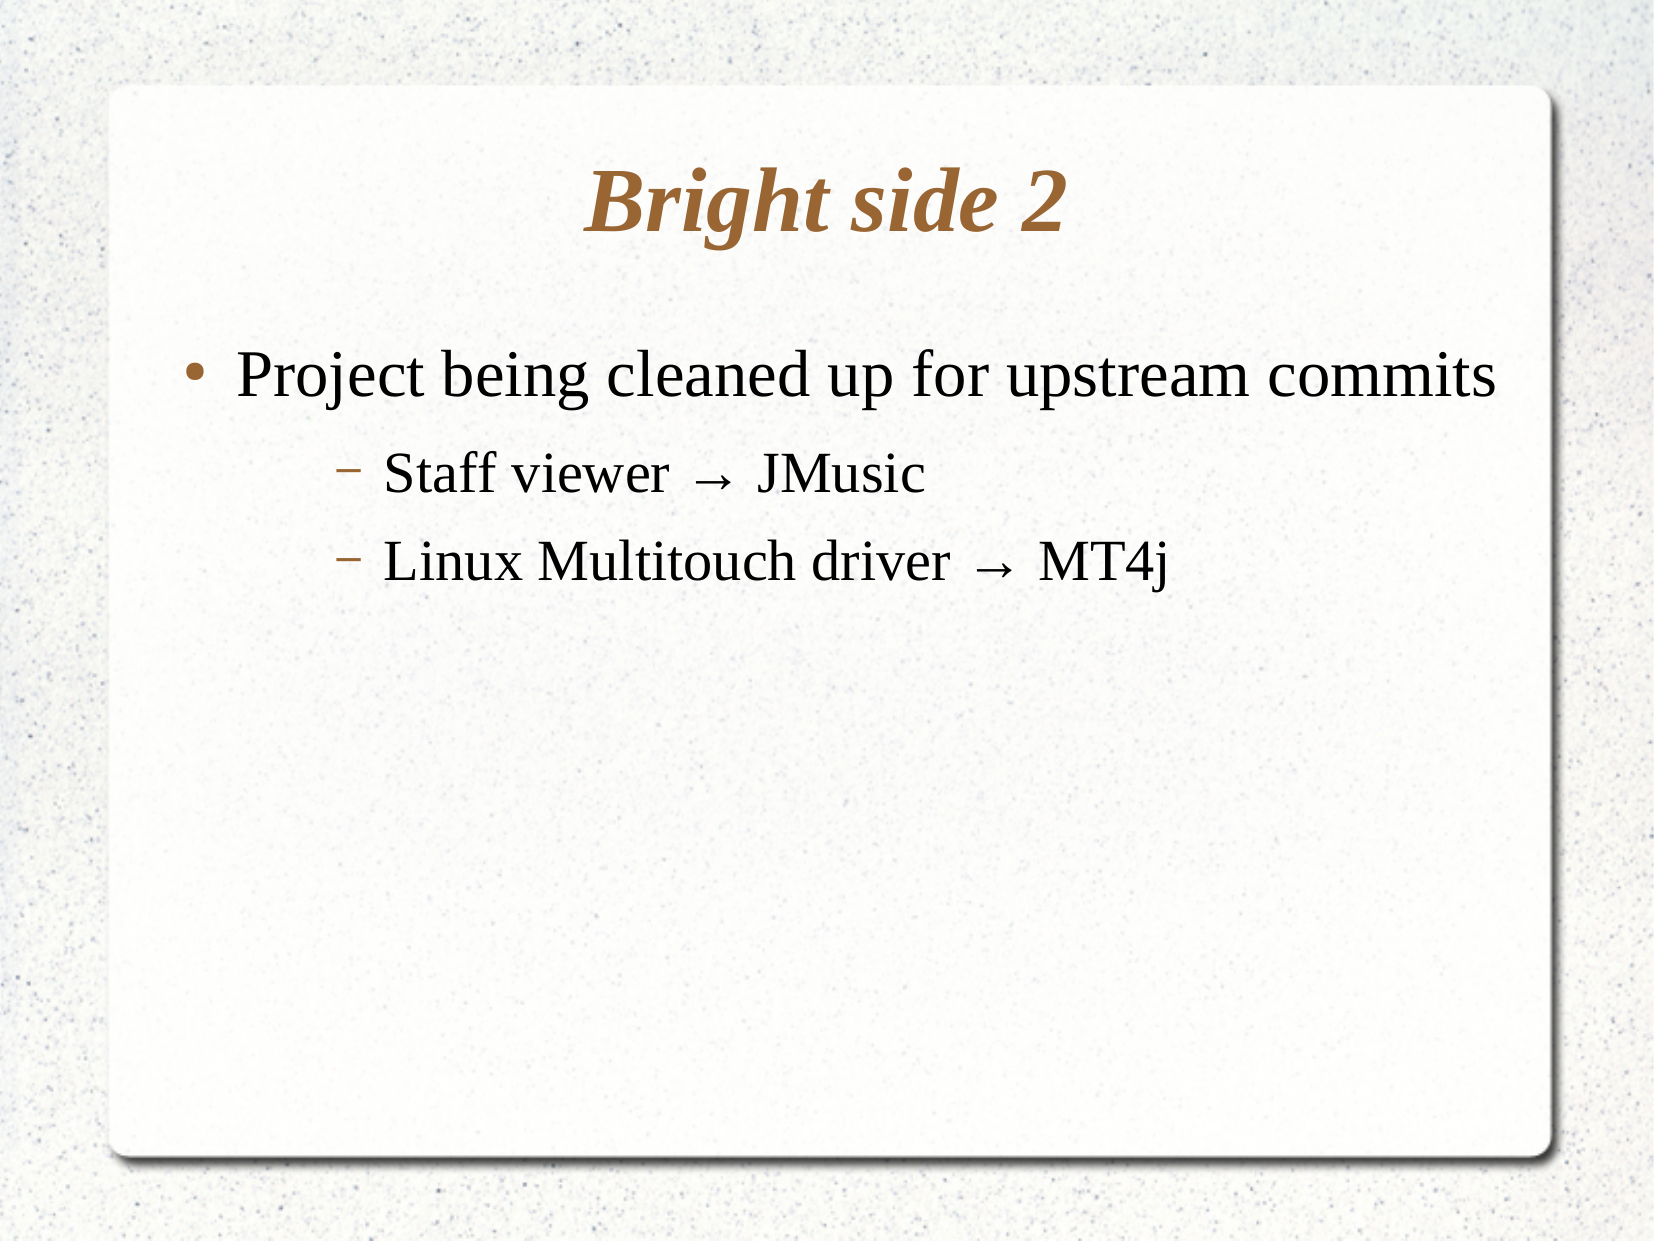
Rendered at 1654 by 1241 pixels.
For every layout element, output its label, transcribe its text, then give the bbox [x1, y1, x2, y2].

title Bright side 2 [118, 104, 1536, 297]
picture [0, 0, 1654, 1241]
list Project being cleaned up for upstream commits Staff viewer → JMusic Linux Multitouch driver → MT4j [147, 336, 1506, 1141]
